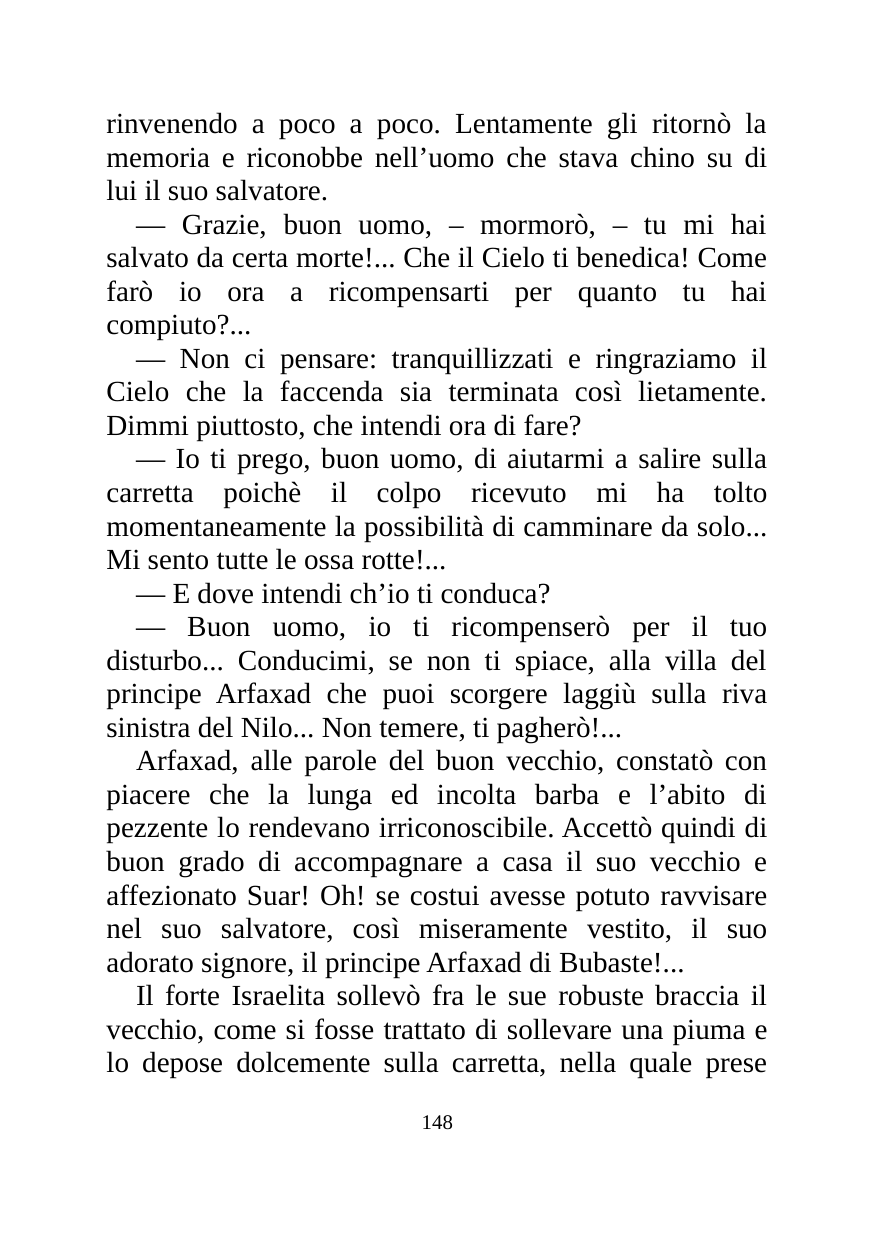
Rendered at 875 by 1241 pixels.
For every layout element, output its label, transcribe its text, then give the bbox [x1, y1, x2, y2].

text — Non ci pensare: tranquillizzati e ringraziamo il Cielo che la faccenda sia terminata così lietamente. Dimmi piuttosto, che intendi ora di fare? [106, 341, 768, 442]
text — Io ti prego, buon uomo, di aiutarmi a salire sulla carretta poichè il colpo ricevuto mi ha tolto momentaneamente la possibilità di camminare da solo... Mi sento tutte le ossa rotte!... [106, 442, 768, 576]
text — Grazie, buon uomo, – mormorò, – tu mi hai salvato da certa morte!... Che il Cielo ti benedica! Come farò io ora a ricompensarti per quanto tu hai compiuto?... [106, 207, 768, 341]
text — E dove intendi ch’io ti conduca? [106, 576, 768, 609]
text Arfaxad, alle parole del buon vecchio, constatò con piacere che la lunga ed incolta barba e l’abito di pezzente lo rendevano irriconoscibile. Accettò quindi di buon grado di accompagnare a casa il suo vecchio e affezionato Suar! Oh! se costui avesse potuto ravvisare nel suo salvatore, così miseramente vestito, il suo adorato signore, il principe Arfaxad di Bubaste!... [106, 743, 768, 978]
text Il forte Israelita sollevò fra le sue robuste braccia il vecchio, come si fosse trattato di sollevare una piuma e lo depose dolcemente sulla carretta, nella quale prese [106, 978, 768, 1079]
text — Buon uomo, io ti ricompenserò per il tuo disturbo... Conducimi, se non ti spiace, alla villa del principe Arfaxad che puoi scorgere laggiù sulla riva sinistra del Nilo... Non temere, ti pagherò!... [106, 609, 768, 743]
text rinvenendo a poco a poco. Lentamente gli ritornò la memoria e riconobbe nell’uomo che stava chino su di lui il suo salvatore. [106, 106, 768, 207]
